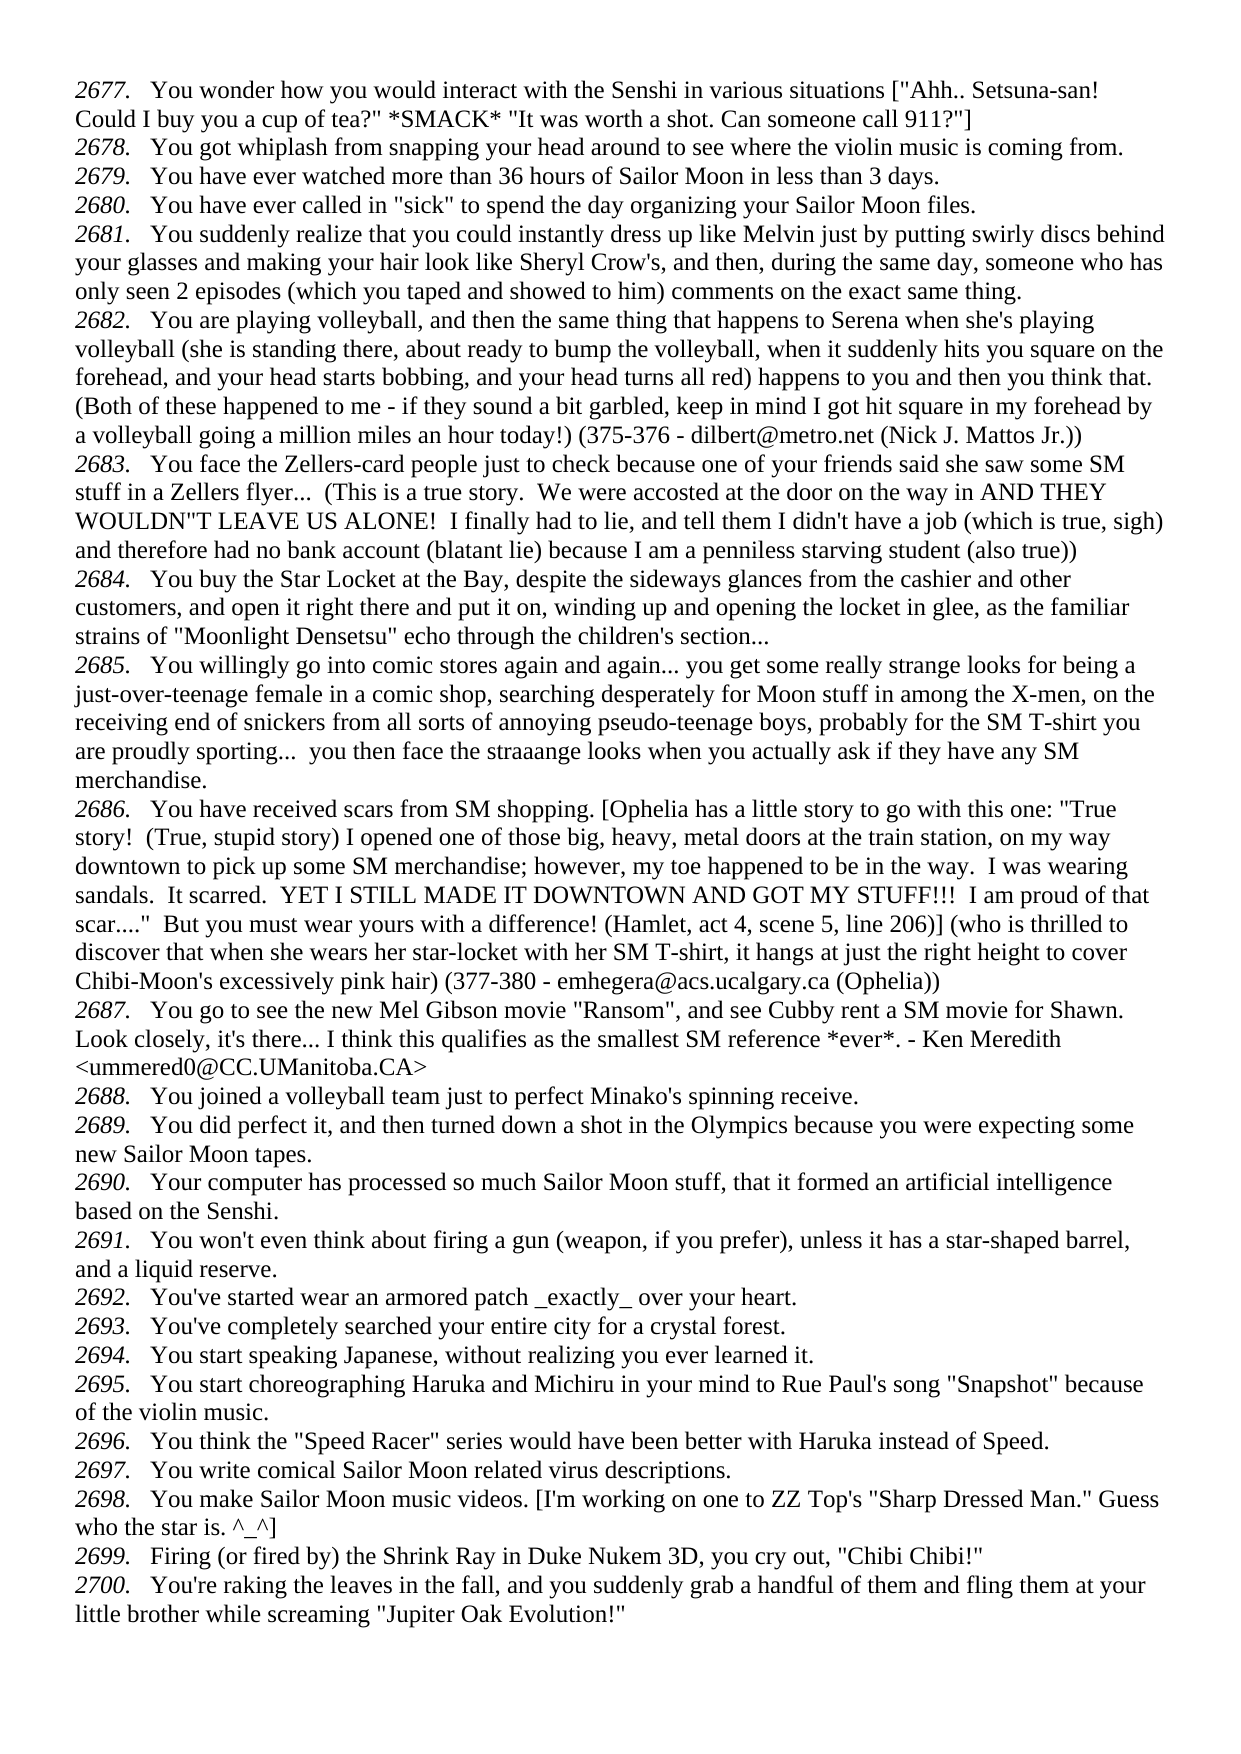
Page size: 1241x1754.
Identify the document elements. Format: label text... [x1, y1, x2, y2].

list You're raking the leaves in the fall, and you suddenly grab a handful of them and fling them at your little brother while screaming "Jupiter Oak Evolution!" [75, 1570, 1165, 1627]
list You joined a volleyball team just to perfect Minako's spinning receive. [75, 1081, 1165, 1110]
list You start speaking Japanese, without realizing you ever learned it. [75, 1340, 1165, 1369]
list You have received scars from SM shopping. [Ophelia has a little story to go with this one: "True story! (True, stupid story) I opened one of those big, heavy, metal doors at the train station, on my way downtown to pick up some SM merchandise; however, my toe happened to be in the way. I was wearing sandals. It scarred. YET I STILL MADE IT DOWNTOWN AND GOT MY STUFF!!! I am proud of that scar...." But you must wear yours with a difference! (Hamlet, act 4, scene 5, line 206)] (who is thrilled to discover that when she wears her star-locket with her SM T-shirt, it hangs at just the right height to cover Chibi-Moon's excessively pink hair) (377-380 - emhegera@acs.ucalgary.ca (Ophelia)) [75, 794, 1165, 995]
list You did perfect it, and then turned down a shot in the Olympics because you were expecting some new Sailor Moon tapes. [75, 1110, 1165, 1167]
list You go to see the new Mel Gibson movie "Ransom", and see Cubby rent a SM movie for Shawn. Look closely, it's there... I think this qualifies as the smallest SM reference *ever*. - Ken Meredith <ummered0@CC.UManitoba.CA> [75, 995, 1165, 1081]
list You suddenly realize that you could instantly dress up like Melvin just by putting swirly discs behind your glasses and making your hair look like Sheryl Crow's, and then, during the same day, someone who has only seen 2 episodes (which you taped and showed to him) comments on the exact same thing. [75, 219, 1165, 305]
list Your computer has processed so much Sailor Moon stuff, that it formed an artificial intelligence based on the Senshi. [75, 1167, 1165, 1225]
list You think the "Speed Racer" series would have been better with Haruka instead of Speed. [75, 1426, 1165, 1455]
list You buy the Star Locket at the Bay, despite the sideways glances from the cashier and other customers, and open it right there and put it on, winding up and opening the locket in glee, as the familiar strains of "Moonlight Densetsu" echo through the children's section... [75, 564, 1165, 650]
list You are playing volleyball, and then the same thing that happens to Serena when she's playing volleyball (she is standing there, about ready to bump the volleyball, when it suddenly hits you square on the forehead, and your head starts bobbing, and your head turns all red) happens to you and then you think that. (Both of these happened to me - if they sound a bit garbled, keep in mind I got hit square in my forehead by a volleyball going a million miles an hour today!) (375-376 - dilbert@metro.net (Nick J. Mattos Jr.)) [75, 305, 1165, 449]
list You start choreographing Haruka and Michiru in your mind to Rue Paul's song "Snapshot" because of the violin music. [75, 1369, 1165, 1426]
list You got whiplash from snapping your head around to see where the violin music is coming from. [75, 132, 1165, 161]
list You've started wear an armored patch _exactly_ over your heart. [75, 1282, 1165, 1311]
list You have ever watched more than 36 hours of Sailor Moon in less than 3 days. [75, 161, 1165, 190]
list You won't even think about firing a gun (weapon, if you prefer), unless it has a star-shaped barrel, and a liquid reserve. [75, 1225, 1165, 1282]
list Firing (or fired by) the Shrink Ray in Duke Nukem 3D, you cry out, "Chibi Chibi!" [75, 1541, 1165, 1570]
list You face the Zellers-card people just to check because one of your friends said she saw some SM stuff in a Zellers flyer... (This is a true story. We were accosted at the door on the way in AND THEY WOULDN"T LEAVE US ALONE! I finally had to lie, and tell them I didn't have a job (which is true, sigh) and therefore had no bank account (blatant lie) because I am a penniless starving student (also true)) [75, 449, 1165, 564]
list You have ever called in "sick" to spend the day organizing your Sailor Moon files. [75, 190, 1165, 219]
list You make Sailor Moon music videos. [I'm working on one to ZZ Top's "Sharp Dressed Man." Guess who the star is. ^_^] [75, 1484, 1165, 1541]
list You've completely searched your entire city for a crystal forest. [75, 1311, 1165, 1340]
list You wonder how you would interact with the Senshi in various situations ["Ahh.. Setsuna-san! Could I buy you a cup of tea?" *SMACK* "It was worth a shot. Can someone call 911?"] [75, 75, 1165, 132]
list You willingly go into comic stores again and again... you get some really strange looks for being a just-over-teenage female in a comic shop, searching desperately for Moon stuff in among the X-men, on the receiving end of snickers from all sorts of annoying pseudo-teenage boys, probably for the SM T-shirt you are proudly sporting... you then face the straaange looks when you actually ask if they have any SM merchandise. [75, 650, 1165, 794]
list You write comical Sailor Moon related virus descriptions. [75, 1455, 1165, 1484]
